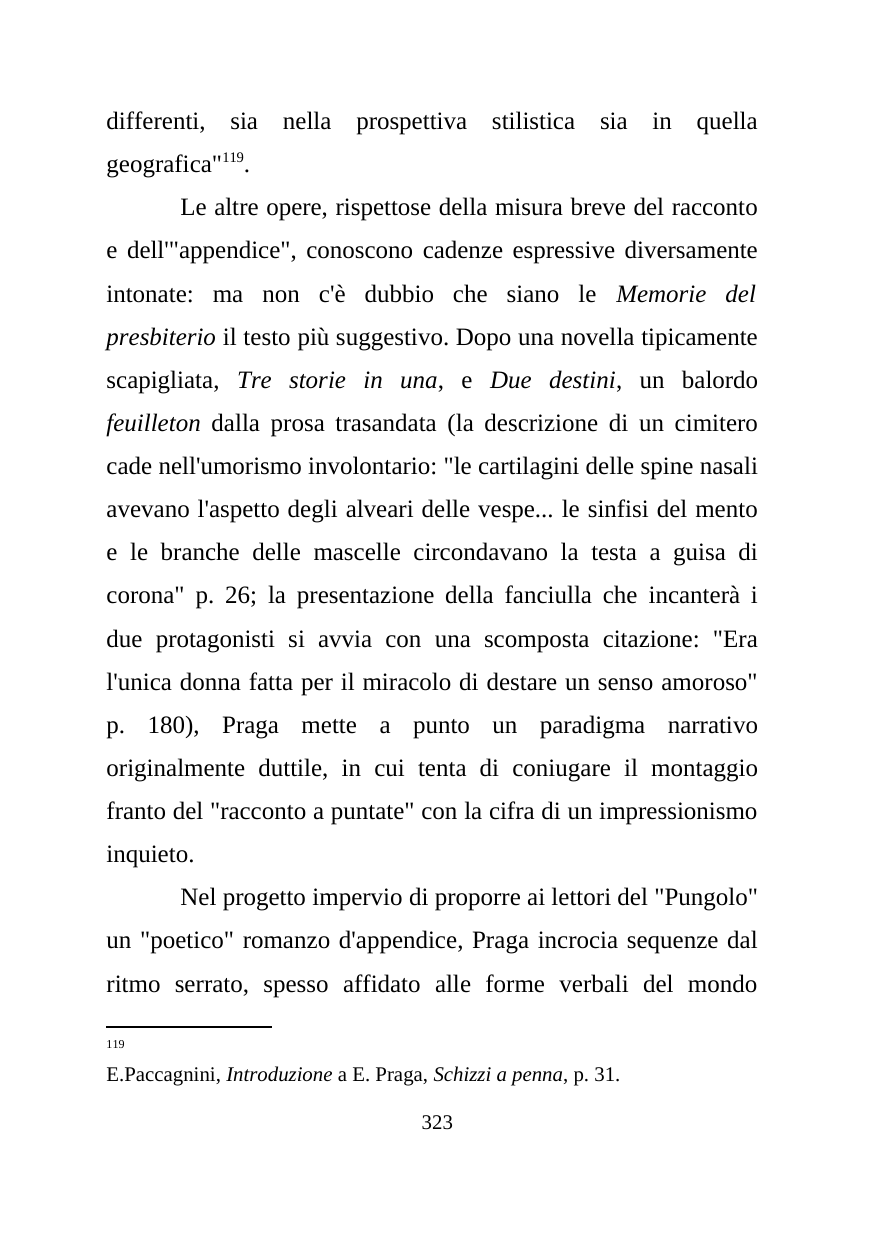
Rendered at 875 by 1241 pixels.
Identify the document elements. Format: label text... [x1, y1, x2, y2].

text differenti, sia nella prospettiva stilistica sia in quella geografica". [106, 106, 758, 178]
text Nel progetto impervio di proporre ai lettori del "Pungolo" un "poetico" romanzo d'appendice, Praga incrocia sequenze dal ritmo serrato, spesso affidato alle forme verbali del mondo [106, 882, 758, 997]
text Le altre opere, rispettose della misura breve del racconto e dell'"appendice", conoscono cadenze espressive diversamente intonate: ma non c'è dubbio che siano le Memorie del presbiterio il testo più suggestivo. Dopo una novella tipicamente scapigliata, Tre storie in una, e Due destini, un balordo feuilleton dalla prosa trasandata (la descrizione di un cimitero cade nell'umorismo involontario: "le cartilagini delle spine nasali avevano l'aspetto degli alveari delle vespe... le sinfisi del mento e le branche delle mascelle circondavano la testa a guisa di corona" p. 26; la presentazione della fanciulla che incanterà i due protagonisti si avvia con una scomposta citazione: "Era l'unica donna fatta per il miracolo di destare un senso amoroso" p. 180), Praga mette a punto un paradigma narrativo originalmente duttile, in cui tenta di coniugare il montaggio franto del "racconto a puntate" con la cifra di un impressionismo inquieto. [106, 192, 758, 868]
text E.Paccagnini, Introduzione a E. Praga, Schizzi a penna, p. 31. [106, 1062, 768, 1086]
